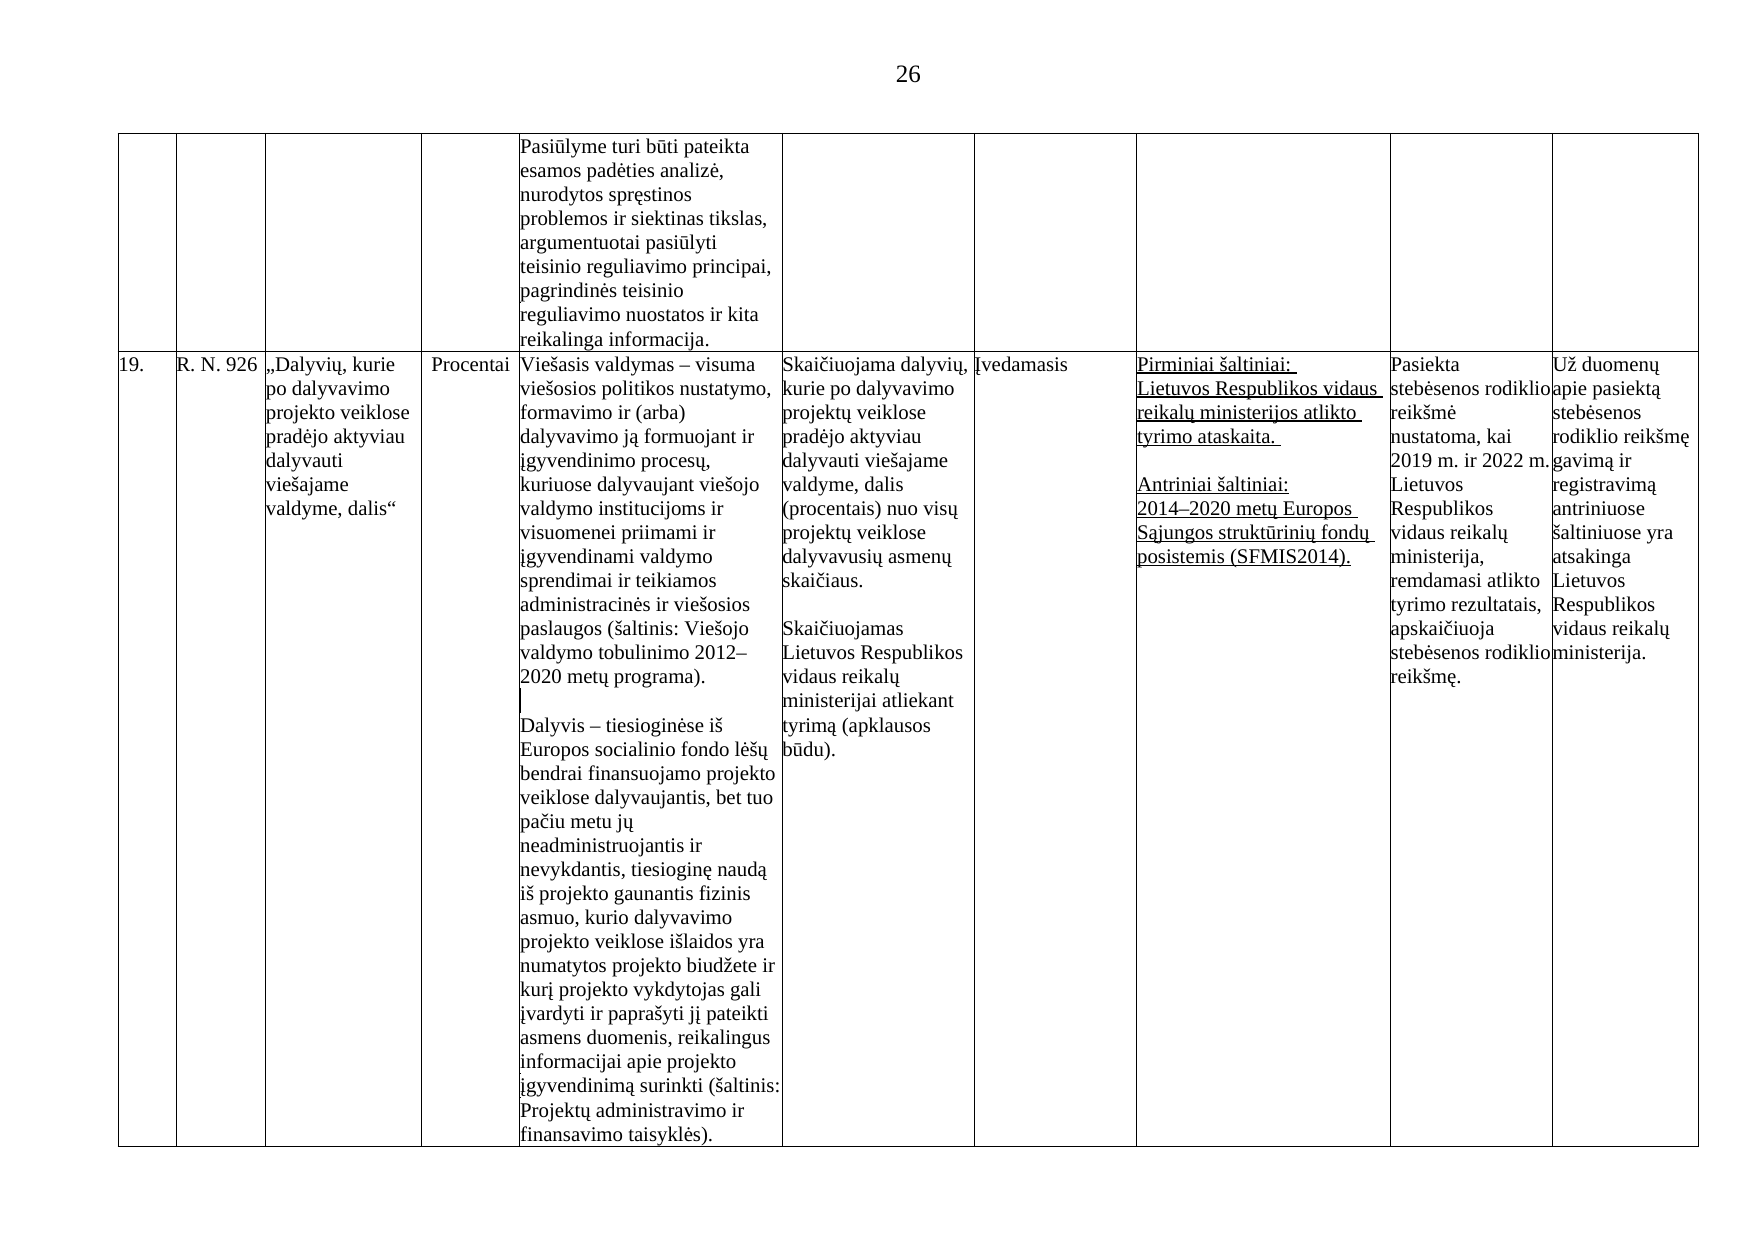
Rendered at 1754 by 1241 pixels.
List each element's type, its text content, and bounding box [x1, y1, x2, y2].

table_cell [177, 134, 265, 351]
table_cell [975, 134, 1136, 351]
table_cell Pasiūlyme turi būti pateikta esamos padėties analizė, nurodytos spręstinos problemos ir siektinas tikslas, argumentuotai pasiūlyti teisinio reguliavimo principai, pagrindinės teisinio reguliavimo nuostatos ir kita reikalinga informacija. [521, 134, 782, 351]
table_cell [422, 134, 519, 351]
table_cell [1137, 134, 1390, 351]
table_cell [783, 134, 974, 351]
table_cell [266, 134, 421, 351]
table_cell [1391, 134, 1552, 351]
table_cell Pirminiai šaltiniai: Lietuvos Respublikos vidaus reikalų ministerijos atlikto tyrimo ataskaita. Antriniai šaltiniai: 2014–2020 metų Europos Sąjungos struktūrinių fondų posistemis (SFMIS2014). [1137, 352, 1390, 1146]
table_cell [119, 134, 176, 351]
table_cell Pasiekta stebėsenos rodiklio reikšmė nustatoma, kai 2019 m. ir 2022 m. Lietuvos Respublikos vidaus reikalų ministerija, remdamasi atlikto tyrimo rezultatais, apskaičiuoja stebėsenos rodiklio reikšmę. [1391, 352, 1552, 1146]
table_cell Skaičiuojama dalyvių, kurie po dalyvavimo projektų veiklose pradėjo aktyviau dalyvauti viešajame valdyme, dalis (procentais) nuo visų projektų veiklose dalyvavusių asmenų skaičiaus. Skaičiuojamas Lietuvos Respublikos vidaus reikalų ministerijai atliekant tyrimą (apklausos būdu). [783, 352, 974, 1146]
table_cell R. N. 926 [177, 352, 265, 1146]
table_cell „Dalyvių, kurie po dalyvavimo projekto veiklose pradėjo aktyviau dalyvauti viešajame valdyme, dalis“ [266, 352, 421, 1146]
table_cell Viešasis valdymas – visuma viešosios politikos nustatymo, formavimo ir (arba) dalyvavimo ją formuojant ir įgyvendinimo procesų, kuriuose dalyvaujant viešojo valdymo institucijoms ir visuomenei priimami ir įgyvendinami valdymo sprendimai ir teikiamos administracinės ir viešosios paslaugos (šaltinis: Viešojo valdymo tobulinimo 2012–2020 metų programa). Dalyvis – tiesioginėse iš Europos socialinio fondo lėšų bendrai finansuojamo projekto veiklose dalyvaujantis, bet tuo pačiu metu jų neadministruojantis ir nevykdantis, tiesioginę naudą iš projekto gaunantis fizinis asmuo, kurio dalyvavimo projekto veiklose išlaidos yra numatytos projekto biudžete ir kurį projekto vykdytojas gali įvardyti ir paprašyti jį pateikti asmens duomenis, reikalingus informacijai apie projekto įgyvendinimą surinkti (šaltinis: Projektų administravimo ir finansavimo taisyklės). [521, 352, 782, 1146]
table_cell [1553, 134, 1698, 351]
table_cell Už duomenų apie pasiektą stebėsenos rodiklio reikšmę gavimą ir registravimą antriniuose šaltiniuose yra atsakinga Lietuvos Respublikos vidaus reikalų ministerija. [1553, 352, 1698, 1146]
table_cell 19. [119, 352, 176, 1146]
table_cell Įvedamasis [975, 352, 1136, 1146]
table_cell Procentai [422, 352, 519, 1146]
